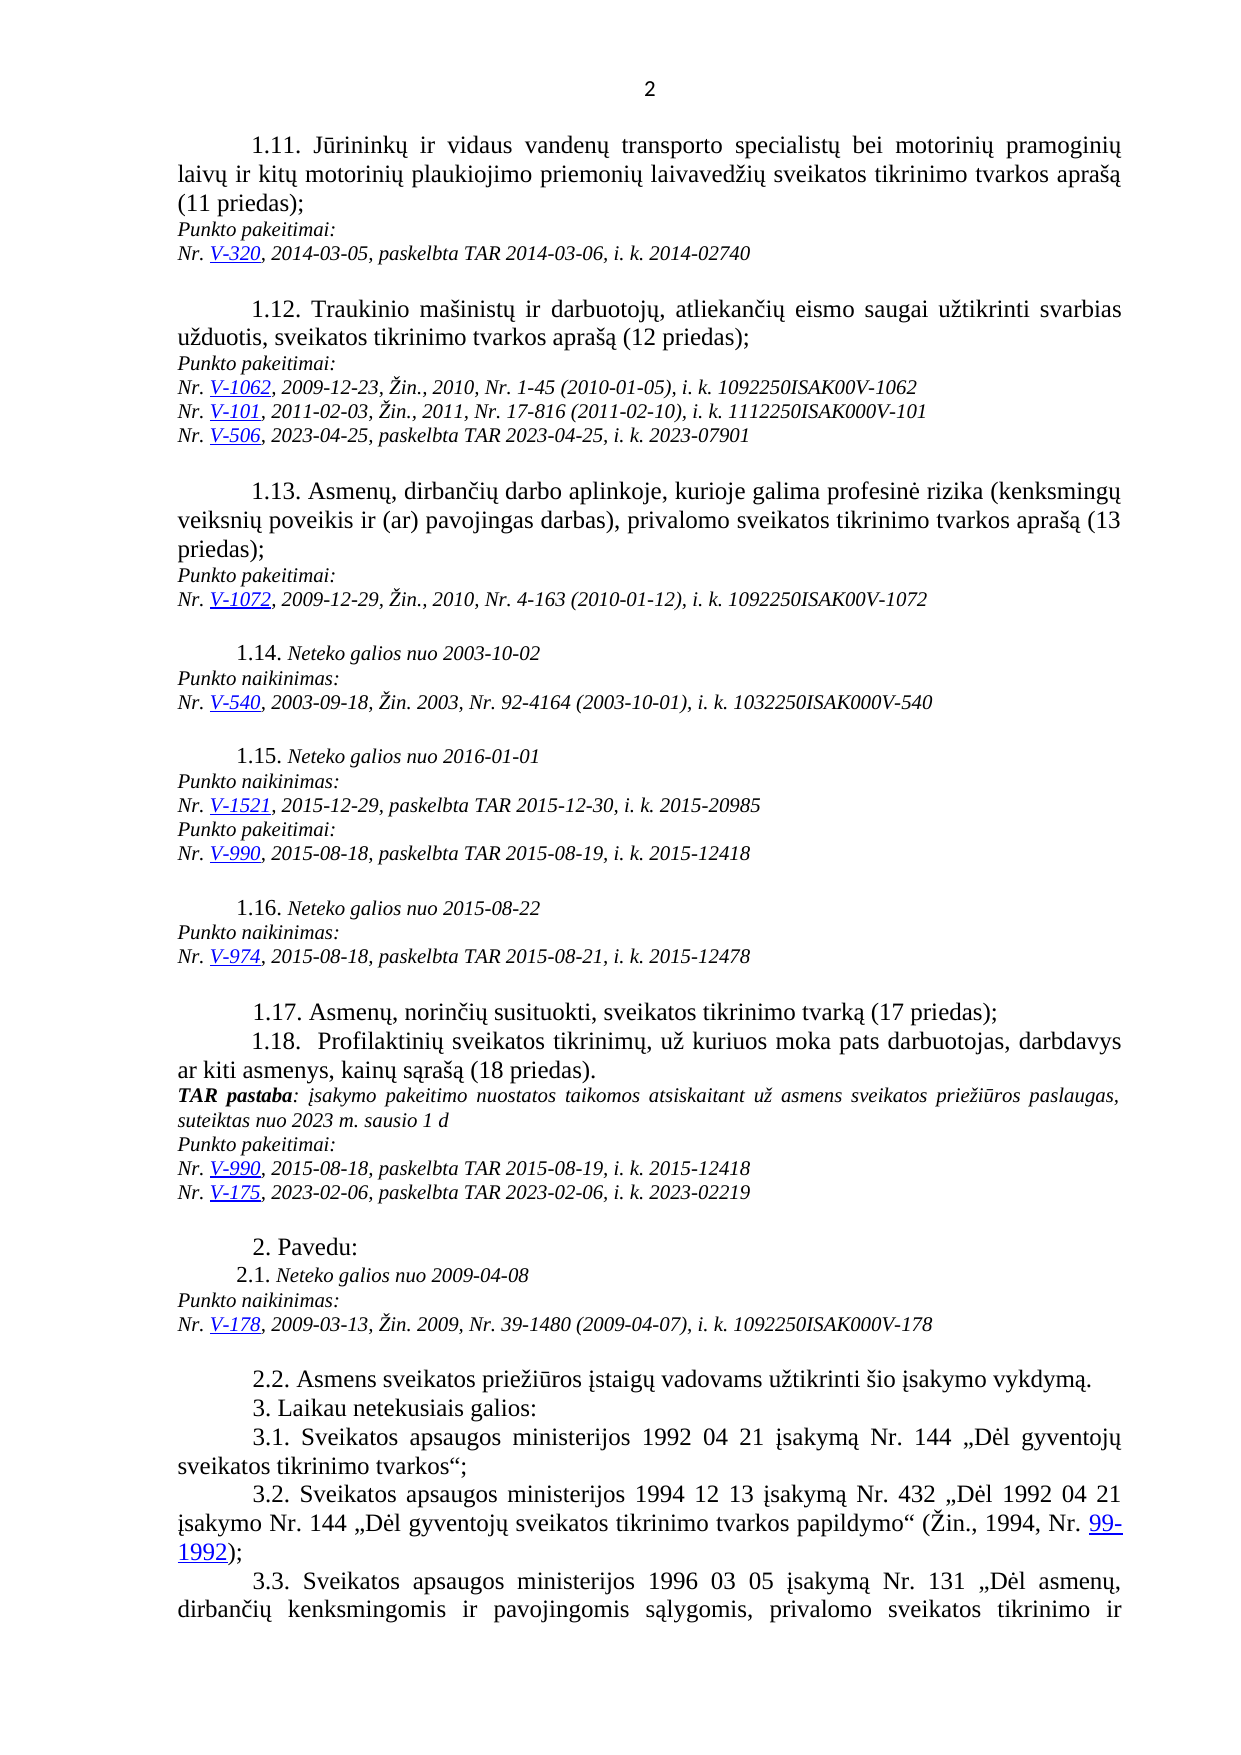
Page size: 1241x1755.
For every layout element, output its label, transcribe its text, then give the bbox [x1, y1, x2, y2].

text 2.1. Neteko galios nuo 2009-04-08 [177, 1261, 1122, 1288]
text Punkto pakeitimai: [177, 562, 1122, 587]
text Nr. V-990, 2015-08-18, paskelbta TAR 2015-08-19, i. k. 2015-12418 [177, 1156, 1122, 1180]
text TAR pastaba: įsakymo pakeitimo nuostatos taikomos atsiskaitant už asmens sveikatos priežiūros paslaugas, suteiktas nuo 2023 m. sausio 1 d [177, 1083, 1122, 1132]
text 1.16. Neteko galios nuo 2015-08-22 [177, 894, 1122, 920]
text Nr. V-175, 2023-02-06, paskelbta TAR 2023-02-06, i. k. 2023-02219 [177, 1180, 1122, 1204]
text Nr. V-990, 2015-08-18, paskelbta TAR 2015-08-19, i. k. 2015-12418 [177, 841, 1122, 865]
text 1.17. Asmenų, norinčių susituokti, sveikatos tikrinimo tvarką (17 priedas); [177, 997, 1122, 1026]
text 3.1. Sveikatos apsaugos ministerijos 1992 04 21 įsakymą Nr. 144 „Dėl gyventojų sveikatos tikrinimo tvarkos“; [177, 1422, 1122, 1479]
text 2.2. Asmens sveikatos priežiūros įstaigų vadovams užtikrinti šio įsakymo vykdymą. [177, 1364, 1122, 1393]
text Nr. V-320, 2014-03-05, paskelbta TAR 2014-03-06, i. k. 2014-02740 [177, 241, 1122, 265]
text Nr. V-1072, 2009-12-29, Žin., 2010, Nr. 4-163 (2010-01-12), i. k. 1092250ISAK00V-1072 [177, 587, 1122, 611]
text Punkto naikinimas: [177, 920, 1122, 944]
text Punkto pakeitimai: [177, 817, 1122, 841]
text 1.11. Jūrininkų ir vidaus vandenų transporto specialistų bei motorinių pramoginių laivų ir kitų motorinių plaukiojimo priemonių laivavedžių sveikatos tikrinimo tvarkos aprašą (11 priedas); [177, 131, 1122, 217]
text Punkto naikinimas: [177, 1288, 1122, 1312]
text Nr. V-540, 2003-09-18, Žin. 2003, Nr. 92-4164 (2003-10-01), i. k. 1032250ISAK000V-540 [177, 690, 1122, 714]
text Nr. V-974, 2015-08-18, paskelbta TAR 2015-08-21, i. k. 2015-12478 [177, 944, 1122, 968]
text 1.15. Neteko galios nuo 2016-01-01 [177, 743, 1122, 769]
text 1.18. Profilaktinių sveikatos tikrinimų, už kuriuos moka pats darbuotojas, darbdavys ar kiti asmenys, kainų sąrašą (18 priedas). [177, 1026, 1122, 1083]
text Nr. V-101, 2011-02-03, Žin., 2011, Nr. 17-816 (2011-02-10), i. k. 1112250ISAK000V-101 [177, 399, 1122, 423]
text 1.12. Traukinio mašinistų ir darbuotojų, atliekančių eismo saugai užtikrinti svarbias užduotis, sveikatos tikrinimo tvarkos aprašą (12 priedas); [177, 294, 1122, 351]
text Punkto naikinimas: [177, 666, 1122, 690]
text Nr. V-1521, 2015-12-29, paskelbta TAR 2015-12-30, i. k. 2015-20985 [177, 793, 1122, 817]
text 3.2. Sveikatos apsaugos ministerijos 1994 12 13 įsakymą Nr. 432 „Dėl 1992 04 21 įsakymo Nr. 144 „Dėl gyventojų sveikatos tikrinimo tvarkos papildymo“ (Žin., 1994, Nr. 99-1992); [177, 1479, 1122, 1566]
text 1.13. Asmenų, dirbančių darbo aplinkoje, kurioje galima profesinė rizika (kenksmingų veiksnių poveikis ir (ar) pavojingas darbas), privalomo sveikatos tikrinimo tvarkos aprašą (13 priedas); [177, 476, 1122, 562]
text Punkto naikinimas: [177, 769, 1122, 793]
text Punkto pakeitimai: [177, 351, 1122, 375]
text Punkto pakeitimai: [177, 217, 1122, 241]
text Nr. V-1062, 2009-12-23, Žin., 2010, Nr. 1-45 (2010-01-05), i. k. 1092250ISAK00V-1062 [177, 375, 1122, 399]
text Nr. V-178, 2009-03-13, Žin. 2009, Nr. 39-1480 (2009-04-07), i. k. 1092250ISAK000V-178 [177, 1312, 1122, 1336]
text Punkto pakeitimai: [177, 1132, 1122, 1156]
text 3. Laikau netekusiais galios: [177, 1393, 1122, 1422]
text 1.14. Neteko galios nuo 2003-10-02 [177, 639, 1122, 666]
text Nr. V-506, 2023-04-25, paskelbta TAR 2023-04-25, i. k. 2023-07901 [177, 423, 1122, 447]
text 2. Pavedu: [177, 1232, 1122, 1261]
text 3.3. Sveikatos apsaugos ministerijos 1996 03 05 įsakymą Nr. 131 „Dėl asmenų, dirbančių kenksmingomis ir pavojingomis sąlygomis, privalomo sveikatos tikrinimo ir [177, 1566, 1122, 1623]
